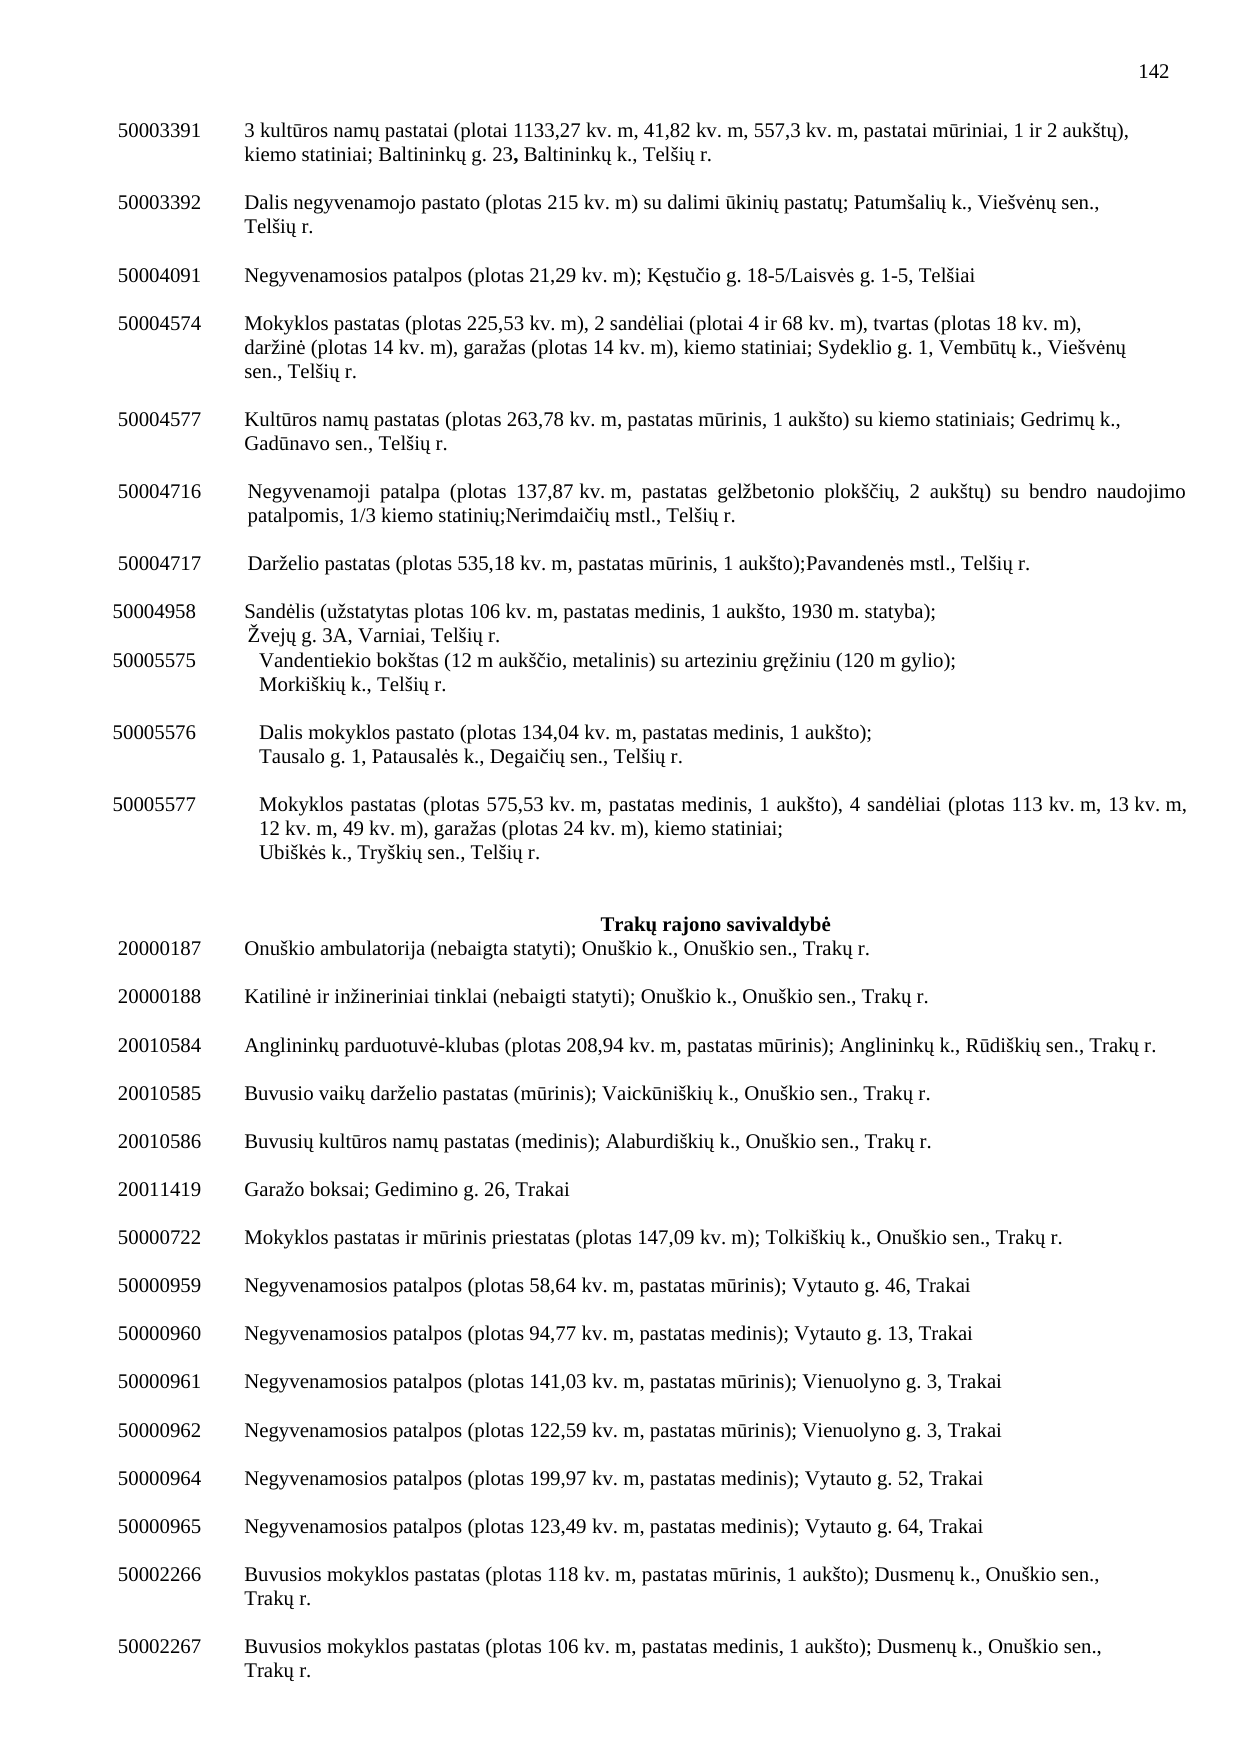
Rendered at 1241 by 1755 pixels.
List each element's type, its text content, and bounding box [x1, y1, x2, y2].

table_cell 50000960 [101, 1321, 233, 1345]
table_cell [1207, 1081, 1240, 1105]
table_cell [1207, 1442, 1240, 1466]
table_cell [1198, 479, 1207, 527]
table_cell [1148, 1129, 1163, 1153]
table_cell [1148, 311, 1163, 383]
table_cell 50000959 [101, 1273, 233, 1297]
table_cell [1207, 936, 1240, 960]
table_cell Buvusio vaikų darželio pastatas (mūrinis); Vaickūniškių k., Onuškio sen., Trakų r. [233, 1081, 1148, 1105]
table_cell [1163, 936, 1178, 960]
table_cell [1207, 479, 1240, 527]
table_cell [1198, 1249, 1207, 1273]
table_cell [1198, 1345, 1207, 1369]
table_cell [1148, 1466, 1163, 1490]
table_cell 20010584 [101, 1033, 233, 1057]
table_cell 50005575 [101, 648, 233, 720]
table_cell [1207, 1009, 1240, 1032]
table_cell 20000187 [101, 936, 233, 960]
table_cell Negyvenamosios patalpos (plotas 141,03 kv. m, pastatas mūrinis); Vienuolyno g. 3, Trakai [233, 1369, 1148, 1393]
table_cell [1193, 1177, 1198, 1201]
table_cell [1207, 1297, 1240, 1321]
table_cell [1198, 1129, 1207, 1153]
table_cell [1207, 1562, 1240, 1610]
table_cell [1198, 720, 1207, 792]
table_cell [1207, 118, 1240, 166]
table_cell 50004577 [101, 407, 233, 455]
table_cell [1163, 1369, 1178, 1393]
table_cell [1198, 648, 1207, 720]
table_cell Negyvenamosios patalpos (plotas 94,77 kv. m, pastatas medinis); Vytauto g. 13, Trakai [233, 1321, 1148, 1345]
table_cell 50000962 [101, 1418, 233, 1442]
table_cell [1198, 311, 1207, 383]
table_cell [1207, 1177, 1240, 1201]
table_cell [101, 960, 1198, 984]
table_cell [1193, 1418, 1198, 1442]
table_cell [1207, 166, 1240, 190]
table_cell [101, 1394, 1198, 1417]
table_cell 20011419 [101, 1177, 233, 1201]
table_cell Garažo boksai; Gedimino g. 26, Trakai [233, 1177, 1148, 1201]
table_cell [101, 1153, 1198, 1177]
table_cell [101, 239, 1198, 262]
table_cell [1148, 1634, 1163, 1682]
table_cell [1148, 407, 1163, 455]
table_cell [1198, 263, 1207, 287]
table_cell [1207, 1225, 1240, 1249]
table_cell [1148, 1418, 1163, 1442]
table_cell 50004574 [101, 311, 233, 383]
table_cell [1198, 792, 1207, 888]
table_cell [1148, 118, 1163, 166]
table_cell [1193, 1033, 1198, 1057]
table_cell [1198, 1081, 1207, 1105]
table_cell 50000961 [101, 1369, 233, 1393]
table_cell [1198, 166, 1207, 190]
table_cell 20010586 [101, 1129, 233, 1153]
table_cell [1207, 720, 1240, 792]
table_cell [1207, 1153, 1240, 1177]
table_cell [1148, 1562, 1163, 1610]
table_cell [1193, 407, 1198, 455]
table_cell Anglininkų parduotuvė-klubas (plotas 208,94 kv. m, pastatas mūrinis); Anglininkų k., Rūdiškių sen., Trakų r. [233, 1033, 1192, 1057]
table_cell [1193, 1321, 1198, 1345]
table_cell Negyvenamosios patalpos (plotas 58,64 kv. m, pastatas mūrinis); Vytauto g. 46, Trakai [233, 1273, 1148, 1297]
table_cell [1178, 984, 1192, 1008]
table_cell [1198, 912, 1207, 936]
table_cell [1207, 287, 1240, 311]
table_cell Sandėlis (užstatytas plotas 106 kv. m, pastatas medinis, 1 aukšto, 1930 m. statyba); Žvejų g. 3A, Varniai, Telšių r. [233, 599, 1198, 647]
table_cell [1198, 527, 1207, 551]
table_cell [1198, 1177, 1207, 1201]
table_cell [1207, 527, 1240, 551]
table_cell [1198, 1466, 1207, 1490]
table_cell [101, 1249, 1198, 1273]
table_cell [1193, 936, 1198, 960]
table_cell [1178, 1369, 1192, 1393]
table_cell [1163, 190, 1178, 238]
table_cell Onuškio ambulatorija (nebaigta statyti); Onuškio k., Onuškio sen., Trakų r. [233, 936, 1148, 960]
table_cell [1207, 648, 1240, 720]
table_cell [1163, 118, 1178, 166]
table_cell [1207, 1610, 1240, 1634]
table_cell [1193, 1466, 1198, 1490]
table_cell [1193, 1273, 1198, 1297]
table_cell [1193, 311, 1198, 383]
table_cell [1148, 1321, 1163, 1345]
table_cell [101, 1538, 1198, 1562]
table_cell [101, 1610, 1198, 1634]
table_cell [1148, 1081, 1163, 1105]
table_cell [1207, 1057, 1240, 1081]
table_cell [1207, 888, 1240, 912]
table_cell [1163, 984, 1178, 1008]
table_cell [1207, 1538, 1240, 1562]
table_cell [1207, 263, 1240, 287]
table_cell 3 kultūros namų pastatai (plotai 1133,27 kv. m, 41,82 kv. m, 557,3 kv. m, pastatai mūriniai, 1 ir 2 aukštų), kiemo statiniai; Baltininkų g. 23, Baltininkų k., Telšių r. [233, 118, 1148, 166]
table_cell [1193, 1514, 1198, 1538]
table_cell [1148, 984, 1163, 1008]
table_cell [1207, 1369, 1240, 1393]
table_cell [1207, 1418, 1240, 1442]
table_cell [1178, 311, 1192, 383]
table_cell [101, 1057, 1198, 1081]
table_cell [1198, 599, 1207, 647]
table_cell 50003391 [101, 118, 233, 166]
table_cell Trakų rajono savivaldybė [233, 912, 1198, 936]
table_cell [101, 912, 233, 936]
table_cell [1178, 1634, 1192, 1682]
table_cell 50005576 [101, 720, 233, 792]
table_cell [1207, 383, 1240, 407]
table_cell [1163, 1321, 1178, 1345]
table_cell [1193, 1562, 1198, 1610]
table_cell [1207, 1345, 1240, 1369]
table_cell [1198, 1418, 1207, 1442]
table_cell [101, 383, 1198, 407]
table_cell [1148, 1273, 1163, 1297]
table_cell [1198, 984, 1207, 1008]
table_cell 50002266 [101, 1562, 233, 1610]
table_cell [1207, 984, 1240, 1008]
table_cell 50005577 [101, 792, 233, 888]
table_cell [1207, 311, 1240, 383]
table_cell [1198, 1297, 1207, 1321]
table_cell [1207, 599, 1240, 647]
table_cell [1198, 936, 1207, 960]
table_cell 50004717 [101, 551, 233, 599]
table_cell [1163, 1634, 1178, 1682]
table_cell [1207, 239, 1240, 262]
table_cell [1198, 1273, 1207, 1297]
table_cell [101, 527, 1198, 551]
table_cell [101, 1442, 1198, 1466]
table_cell [1198, 190, 1207, 238]
table_cell Negyvenamoji patalpa (plotas 137,87 kv. m, pastatas gelžbetonio plokščių, 2 aukštų) su bendro naudojimo patalpomis, 1/3 kiemo statinių;Nerimdaičių mstl., Telšių r. [233, 479, 1198, 527]
table_cell Buvusios mokyklos pastatas (plotas 118 kv. m, pastatas mūrinis, 1 aukšto); Dusmenų k., Onuškio sen., Trakų r. [233, 1562, 1148, 1610]
table_cell [1178, 118, 1192, 166]
table_cell 50004091 [101, 263, 233, 287]
table_cell [1198, 1057, 1207, 1081]
table_cell [1198, 1490, 1207, 1514]
table_cell [1198, 1369, 1207, 1393]
table_cell Mokyklos pastatas (plotas 575,53 kv. m, pastatas medinis, 1 aukšto), 4 sandėliai (plotas 113 kv. m, 13 kv. m, 12 kv. m, 49 kv. m), garažas (plotas 24 kv. m), kiemo statiniai; Ubiškės k., Tryškių sen., Telšių r. [233, 792, 1198, 888]
table_cell [1193, 1369, 1198, 1393]
table_cell Mokyklos pastatas (plotas 225,53 kv. m), 2 sandėliai (plotai 4 ir 68 kv. m), tvartas (plotas 18 kv. m), daržinė (plotas 14 kv. m), garažas (plotas 14 kv. m), kiemo statiniai; Sydeklio g. 1, Vembūtų k., Viešvėnų sen., Telšių r. [233, 311, 1148, 383]
table_cell [1193, 118, 1198, 166]
table_cell Vandentiekio bokštas (12 m aukščio, metalinis) su arteziniu gręžiniu (120 m gylio); Morkiškių k., Telšių r. [233, 648, 1198, 720]
table_cell [1163, 1466, 1178, 1490]
table_cell 50000722 [101, 1225, 233, 1249]
table_cell Kultūros namų pastatas (plotas 263,78 kv. m, pastatas mūrinis, 1 aukšto) su kiemo statiniais; Gedrimų k., Gadūnavo sen., Telšių r. [233, 407, 1148, 455]
table_cell [101, 1345, 1198, 1369]
table_cell [1207, 960, 1240, 984]
table_cell [1207, 1105, 1240, 1129]
table_cell [1148, 1369, 1163, 1393]
table_cell Negyvenamosios patalpos (plotas 199,97 kv. m, pastatas medinis); Vytauto g. 52, Trakai [233, 1466, 1148, 1490]
table_cell [1198, 1225, 1207, 1249]
table_cell [1207, 1321, 1240, 1345]
table_cell 50004958 [101, 599, 233, 647]
table_cell [1198, 1442, 1207, 1466]
table_cell [1193, 190, 1198, 238]
table_cell [1198, 1514, 1207, 1538]
table_cell 20000188 [101, 984, 233, 1008]
table_cell [1178, 1562, 1192, 1610]
table_cell [1207, 1273, 1240, 1297]
table_cell 50004716 [101, 479, 233, 527]
table_cell [1178, 1321, 1192, 1345]
table_cell [1198, 455, 1207, 479]
table_cell [1163, 311, 1178, 383]
table_cell [1207, 1201, 1240, 1225]
table_cell [1207, 407, 1240, 455]
table_cell [1207, 912, 1240, 936]
table_cell [1163, 1562, 1178, 1610]
table_cell [1207, 1466, 1240, 1490]
table_cell [1163, 407, 1178, 455]
table_cell [1178, 1129, 1192, 1153]
table_cell [1178, 1514, 1192, 1538]
table_cell [1198, 1105, 1207, 1129]
table_cell [101, 1490, 1198, 1514]
table_cell [1163, 1514, 1178, 1538]
table_cell Buvusios mokyklos pastatas (plotas 106 kv. m, pastatas medinis, 1 aukšto); Dusmenų k., Onuškio sen., Trakų r. [233, 1634, 1148, 1682]
table_cell [1198, 1201, 1207, 1225]
table_cell [1207, 792, 1240, 888]
table_cell [101, 287, 1198, 311]
table_cell [1148, 936, 1163, 960]
table_cell [1207, 1249, 1240, 1273]
table_cell [1198, 1153, 1207, 1177]
table_cell [1198, 118, 1207, 166]
table_cell 20010585 [101, 1081, 233, 1105]
table_cell [1207, 1394, 1240, 1417]
table_cell [1178, 1466, 1192, 1490]
table_cell [1178, 1081, 1192, 1105]
table_cell Darželio pastatas (plotas 535,18 kv. m, pastatas mūrinis, 1 aukšto);Pavandenės mstl., Telšių r. [233, 551, 1198, 599]
table_cell [1207, 455, 1240, 479]
table_cell [1207, 1129, 1240, 1153]
table_cell [1178, 190, 1192, 238]
table_cell [101, 1009, 1198, 1032]
table_cell [1163, 1177, 1178, 1201]
table_cell [1178, 1225, 1192, 1249]
table_cell [101, 166, 1198, 190]
table_cell [101, 1297, 1198, 1321]
table_cell Mokyklos pastatas ir mūrinis priestatas (plotas 147,09 kv. m); Tolkiškių k., Onuškio sen., Trakų r. [233, 1225, 1178, 1249]
table_cell [1198, 1610, 1207, 1634]
table_cell [1207, 1634, 1240, 1682]
table_cell [101, 1201, 1198, 1225]
table_cell [1163, 1273, 1178, 1297]
table_cell [1207, 1033, 1240, 1057]
table_cell [1207, 190, 1240, 238]
table_cell [1148, 190, 1163, 238]
table_cell 50002267 [101, 1634, 233, 1682]
table_cell [1193, 1129, 1198, 1153]
table_cell [1198, 1634, 1207, 1682]
table_cell [1198, 239, 1207, 262]
table_cell [1198, 287, 1207, 311]
table_cell [1178, 936, 1192, 960]
table_cell Dalis negyvenamojo pastato (plotas 215 kv. m) su dalimi ūkinių pastatų; Patumšalių k., Viešvėnų sen., Telšių r. [233, 190, 1148, 238]
table_cell [1178, 1418, 1192, 1442]
table_cell [1207, 1490, 1240, 1514]
table_cell [101, 888, 1198, 912]
table_cell [1198, 960, 1207, 984]
table_cell [1163, 1418, 1178, 1442]
table_cell 50000964 [101, 1466, 233, 1490]
table_cell [1198, 551, 1207, 599]
table_cell [101, 455, 1198, 479]
table_cell [1207, 1514, 1240, 1538]
table_cell Negyvenamosios patalpos (plotas 21,29 kv. m); Kęstučio g. 18-5/Laisvės g. 1-5, Telšiai [233, 263, 1148, 287]
table_cell [1193, 1081, 1198, 1105]
table_cell [1207, 551, 1240, 599]
table_cell [1198, 888, 1207, 912]
table_cell [1148, 263, 1163, 287]
table_cell Dalis mokyklos pastato (plotas 134,04 kv. m, pastatas medinis, 1 aukšto); Tausalo g. 1, Patausalės k., Degaičių sen., Telšių r. [233, 720, 1198, 792]
table_cell [1193, 263, 1198, 287]
table_cell [1198, 1033, 1207, 1057]
table_cell [1198, 1321, 1207, 1345]
table_cell [1193, 1225, 1198, 1249]
table_cell [1198, 1562, 1207, 1610]
table_cell [1198, 1394, 1207, 1417]
table_cell [1148, 1514, 1163, 1538]
table_cell Negyvenamosios patalpos (plotas 123,49 kv. m, pastatas medinis); Vytauto g. 64, Trakai [233, 1514, 1148, 1538]
table_cell [1163, 263, 1178, 287]
table_cell 50000965 [101, 1514, 233, 1538]
table_cell [1178, 1273, 1192, 1297]
table_cell [1198, 1538, 1207, 1562]
table_cell [1163, 1129, 1178, 1153]
table_cell Negyvenamosios patalpos (plotas 122,59 kv. m, pastatas mūrinis); Vienuolyno g. 3, Trakai [233, 1418, 1148, 1442]
table_cell [1178, 263, 1192, 287]
table_cell [1198, 1009, 1207, 1032]
table_cell [1198, 383, 1207, 407]
table_cell [1148, 1177, 1163, 1201]
table_cell Katilinė ir inžineriniai tinklai (nebaigti statyti); Onuškio k., Onuškio sen., Trakų r. [233, 984, 1148, 1008]
table_cell [1178, 407, 1192, 455]
table_cell [1193, 984, 1198, 1008]
table_cell 50003392 [101, 190, 233, 238]
table_cell [1178, 1177, 1192, 1201]
table_cell [1163, 1081, 1178, 1105]
table_cell [101, 1105, 1198, 1129]
table_cell [1198, 407, 1207, 455]
table_cell Buvusių kultūros namų pastatas (medinis); Alaburdiškių k., Onuškio sen., Trakų r. [233, 1129, 1148, 1153]
table_cell [1193, 1634, 1198, 1682]
